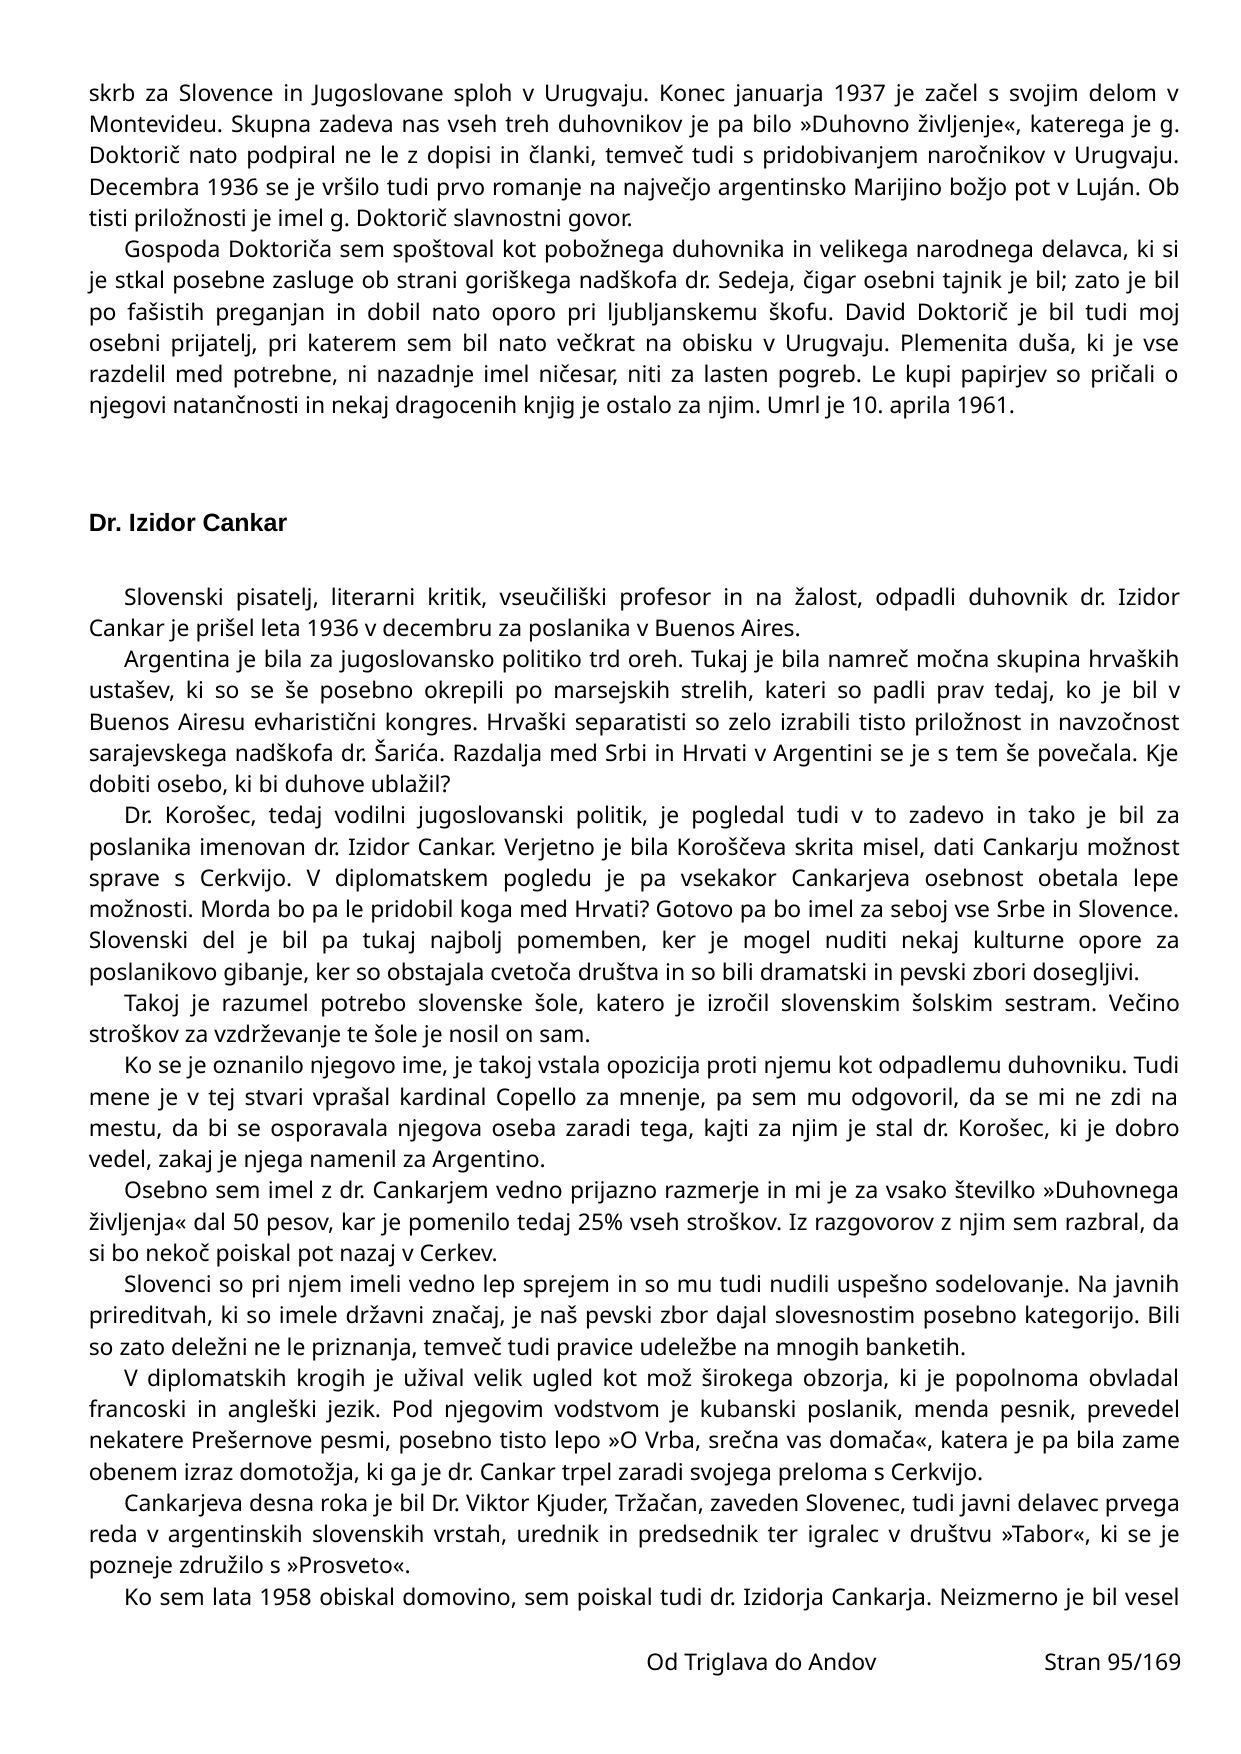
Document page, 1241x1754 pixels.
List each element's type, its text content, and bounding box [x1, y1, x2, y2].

text Takoj je razumel potrebo slovenske šole, katero je izročil slovenskim šolskim sestram. Večino stroškov za vzdrževanje te šole je nosil on sam. [88, 987, 1181, 1049]
text Osebno sem imel z dr. Cankarjem vedno prijazno razmerje in mi je za vsako številko »Duhovnega življenja« dal 50 pesov, kar je pomenilo tedaj 25% vseh stroškov. Iz razgovorov z njim sem razbral, da si bo nekoč poiskal pot nazaj v Cerkev. [88, 1174, 1181, 1268]
text Ko se je oznanilo njegovo ime, je takoj vstala opozicija proti njemu kot odpadlemu duhovniku. Tudi mene je v tej stvari vprašal kardinal Copello za mnenje, pa sem mu odgovoril, da se mi ne zdi na mestu, da bi se osporavala njegova oseba zaradi tega, kajti za njim je stal dr. Korošec, ki je dobro vedel, zakaj je njega namenil za Argentino. [88, 1049, 1181, 1174]
text Gospoda Doktoriča sem spoštoval kot pobožnega duhovnika in velikega narodnega delavca, ki si je stkal posebne zasluge ob strani goriškega nadškofa dr. Sedeja, čigar osebni tajnik je bil; zato je bil po fašistih preganjan in dobil nato oporo pri ljubljanskemu škofu. David Doktorič je bil tudi moj osebni prijatelj, pri katerem sem bil nato večkrat na obisku v Urugvaju. Plemenita duša, ki je vse razdelil med potrebne, ni nazadnje imel ničesar, niti za lasten pogreb. Le kupi papirjev so pričali o njegovi natančnosti in nekaj dragocenih knjig je ostalo za njim. Umrl je 10. aprila 1961. [88, 233, 1181, 421]
text Cankarjeva desna roka je bil Dr. Viktor Kjuder, Tržačan, zaveden Slovenec, tudi javni delavec prvega reda v argentinskih slovenskih vrstah, urednik in predsednik ter igralec v društvu »Tabor«, ki se je pozneje združilo s »Prosveto«. [88, 1487, 1181, 1581]
text V diplomatskih krogih je užival velik ugled kot mož širokega obzorja, ki je popolnoma obvladal francoski in angleški jezik. Pod njegovim vodstvom je kubanski poslanik, menda pesnik, prevedel nekatere Prešernove pesmi, posebno tisto lepo »O Vrba, srečna vas domača«, katera je pa bila zame obenem izraz domotožja, ki ga je dr. Cankar trpel zaradi svojega preloma s Cerkvijo. [88, 1362, 1181, 1487]
text skrb za Slovence in Jugoslovane sploh v Urugvaju. Konec januarja 1937 je začel s svojim delom v Montevideu. Skupna zadeva nas vseh treh duhovnikov je pa bilo »Duhovno življenje«, katerega je g. Doktorič nato podpiral ne le z dopisi in članki, temveč tudi s pridobivanjem naročnikov v Urugvaju. Decembra 1936 se je vršilo tudi prvo romanje na največjo argentinsko Marijino božjo pot v Luján. Ob tisti priložnosti je imel g. Doktorič slavnostni govor. [88, 77, 1181, 233]
text Dr. Korošec, tedaj vodilni jugoslovanski politik, je pogledal tudi v to zadevo in tako je bil za poslanika imenovan dr. Izidor Cankar. Verjetno je bila Koroščeva skrita misel, dati Cankarju možnost sprave s Cerkvijo. V diplomatskem pogledu je pa vsekakor Cankarjeva osebnost obetala lepe možnosti. Morda bo pa le pridobil koga med Hrvati? Gotovo pa bo imel za seboj vse Srbe in Slovence. Slovenski del je bil pa tukaj najbolj pomemben, ker je mogel nuditi nekaj kulturne opore za poslanikovo gibanje, ker so obstajala cvetoča društva in so bili dramatski in pevski zbori dosegljivi. [88, 799, 1181, 987]
text Ko sem lata 1958 obiskal domovino, sem poiskal tudi dr. Izidorja Cankarja. Neizmerno je bil vesel [88, 1581, 1181, 1612]
text Slovenci so pri njem imeli vedno lep sprejem in so mu tudi nudili uspešno sodelovanje. Na javnih prireditvah, ki so imele državni značaj, je naš pevski zbor dajal slovesnostim posebno kategorijo. Bili so zato deležni ne le priznanja, temveč tudi pravice udeležbe na mnogih banketih. [88, 1268, 1181, 1362]
text Slovenski pisatelj, literarni kritik, vseučiliški profesor in na žalost, odpadli duhovnik dr. Izidor Cankar je prišel leta 1936 v decembru za poslanika v Buenos Aires. [88, 581, 1181, 643]
text Argentina je bila za jugoslovansko politiko trd oreh. Tukaj je bila namreč močna skupina hrvaških ustašev, ki so se še posebno okrepili po marsejskih strelih, kateri so padli prav tedaj, ko je bil v Buenos Airesu evharistični kongres. Hrvaški separatisti so zelo izrabili tisto priložnost in navzočnost sarajevskega nadškofa dr. Šarića. Razdalja med Srbi in Hrvati v Argentini se je s tem še povečala. Kje dobiti osebo, ki bi duhove ublažil? [88, 643, 1181, 799]
subtitle Dr. Izidor Cankar [88, 508, 1181, 537]
